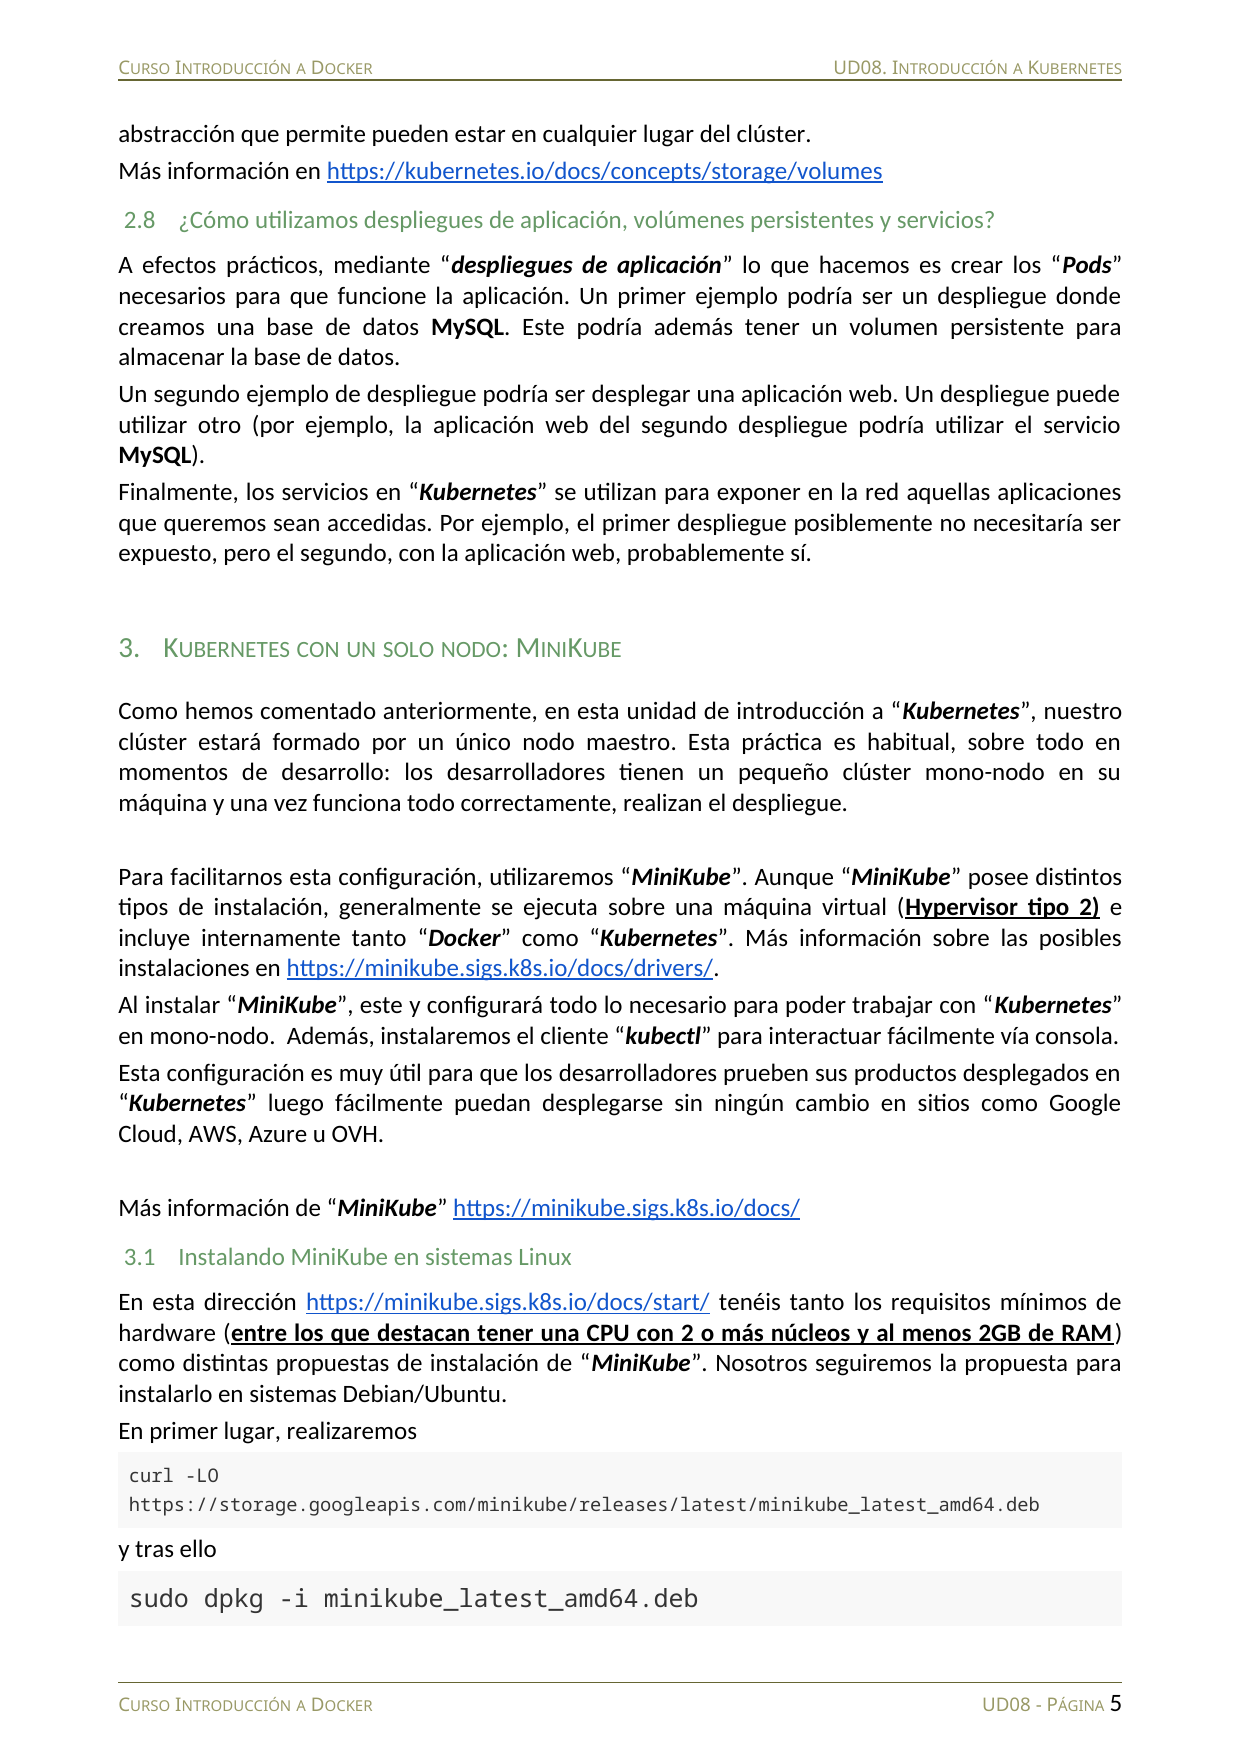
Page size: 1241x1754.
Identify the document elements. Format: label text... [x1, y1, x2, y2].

text En esta dirección https://minikube.sigs.k8s.io/docs/start/ tenéis tanto los requisitos mínimos de hardware (entre los que destacan tener una CPU con 2 o más núcleos y al menos 2GB de RAM) como distintas propuestas de instalación de “MiniKube”. Nosotros seguiremos la propuesta para instalarlo en sistemas Debian/Ubuntu. [118, 1287, 1122, 1409]
text y tras ello [118, 1534, 1122, 1564]
subtitle ¿Cómo utilizamos despliegues de aplicación, volúmenes persistentes y servicios? [118, 204, 1122, 235]
text Un segundo ejemplo de despliegue podría ser desplegar una aplicación web. Un despliegue puede utilizar otro (por ejemplo, la aplicación web del segundo despliegue podría utilizar el servicio MySQL). [118, 378, 1122, 470]
text En primer lugar, realizaremos [118, 1415, 1122, 1446]
text Como hemos comentado anteriormente, en esta unidad de introducción a “Kubernetes”, nuestro clúster estará formado por un único nodo maestro. Esta práctica es habitual, sobre todo en momentos de desarrollo: los desarrolladores tienen un pequeño clúster mono-nodo en su máquina y una vez funciona todo correctamente, realizan el despliegue. [118, 695, 1122, 817]
text Más información de “MiniKube” https://minikube.sigs.k8s.io/docs/ [118, 1192, 1122, 1222]
subtitle Kubernetes con un solo nodo: MiniKube [118, 629, 1122, 665]
text Esta configuración es muy útil para que los desarrolladores prueben sus productos desplegados en “Kubernetes” luego fácilmente puedan desplegarse sin ningún cambio en sitios como Google Cloud, AWS, Azure u OVH. [118, 1057, 1122, 1148]
text Más información en https://kubernetes.io/docs/concepts/storage/volumes [118, 155, 1122, 186]
text A efectos prácticos, mediante “despliegues de aplicación” lo que hacemos es crear los “Pods” necesarios para que funcione la aplicación. Un primer ejemplo podría ser un despliegue donde creamos una base de datos MySQL. Este podría además tener un volumen persistente para almacenar la base de datos. [118, 250, 1122, 372]
subtitle Instalando MiniKube en sistemas Linux [118, 1241, 1122, 1272]
text Finalmente, los servicios en “Kubernetes” se utilizan para exponer en la red aquellas aplicaciones que queremos sean accedidas. Por ejemplo, el primer despliegue posiblemente no necesitaría ser expuesto, pero el segundo, con la aplicación web, probablemente sí. [118, 476, 1122, 568]
text Para facilitarnos esta configuración, utilizaremos “MiniKube”. Aunque “MiniKube” posee distintos tipos de instalación, generalmente se ejecuta sobre una máquina virtual (Hypervisor tipo 2) e incluye internamente tanto “Docker” como “Kubernetes”. Más información sobre las posibles instalaciones en https://minikube.sigs.k8s.io/docs/drivers/. [118, 861, 1122, 983]
table_header curl -LO https://storage.googleapis.com/minikube/releases/latest/minikube_latest_amd64.deb [118, 1452, 1122, 1528]
text abstracción que permite pueden estar en cualquier lugar del clúster. [118, 118, 1122, 148]
table_header sudo dpkg -i minikube_latest_amd64.deb [118, 1571, 1122, 1626]
text Al instalar “MiniKube”, este y configurará todo lo necesario para poder trabajar con “Kubernetes” en mono-nodo. Además, instalaremos el cliente “kubectl” para interactuar fácilmente vía consola. [118, 989, 1122, 1050]
